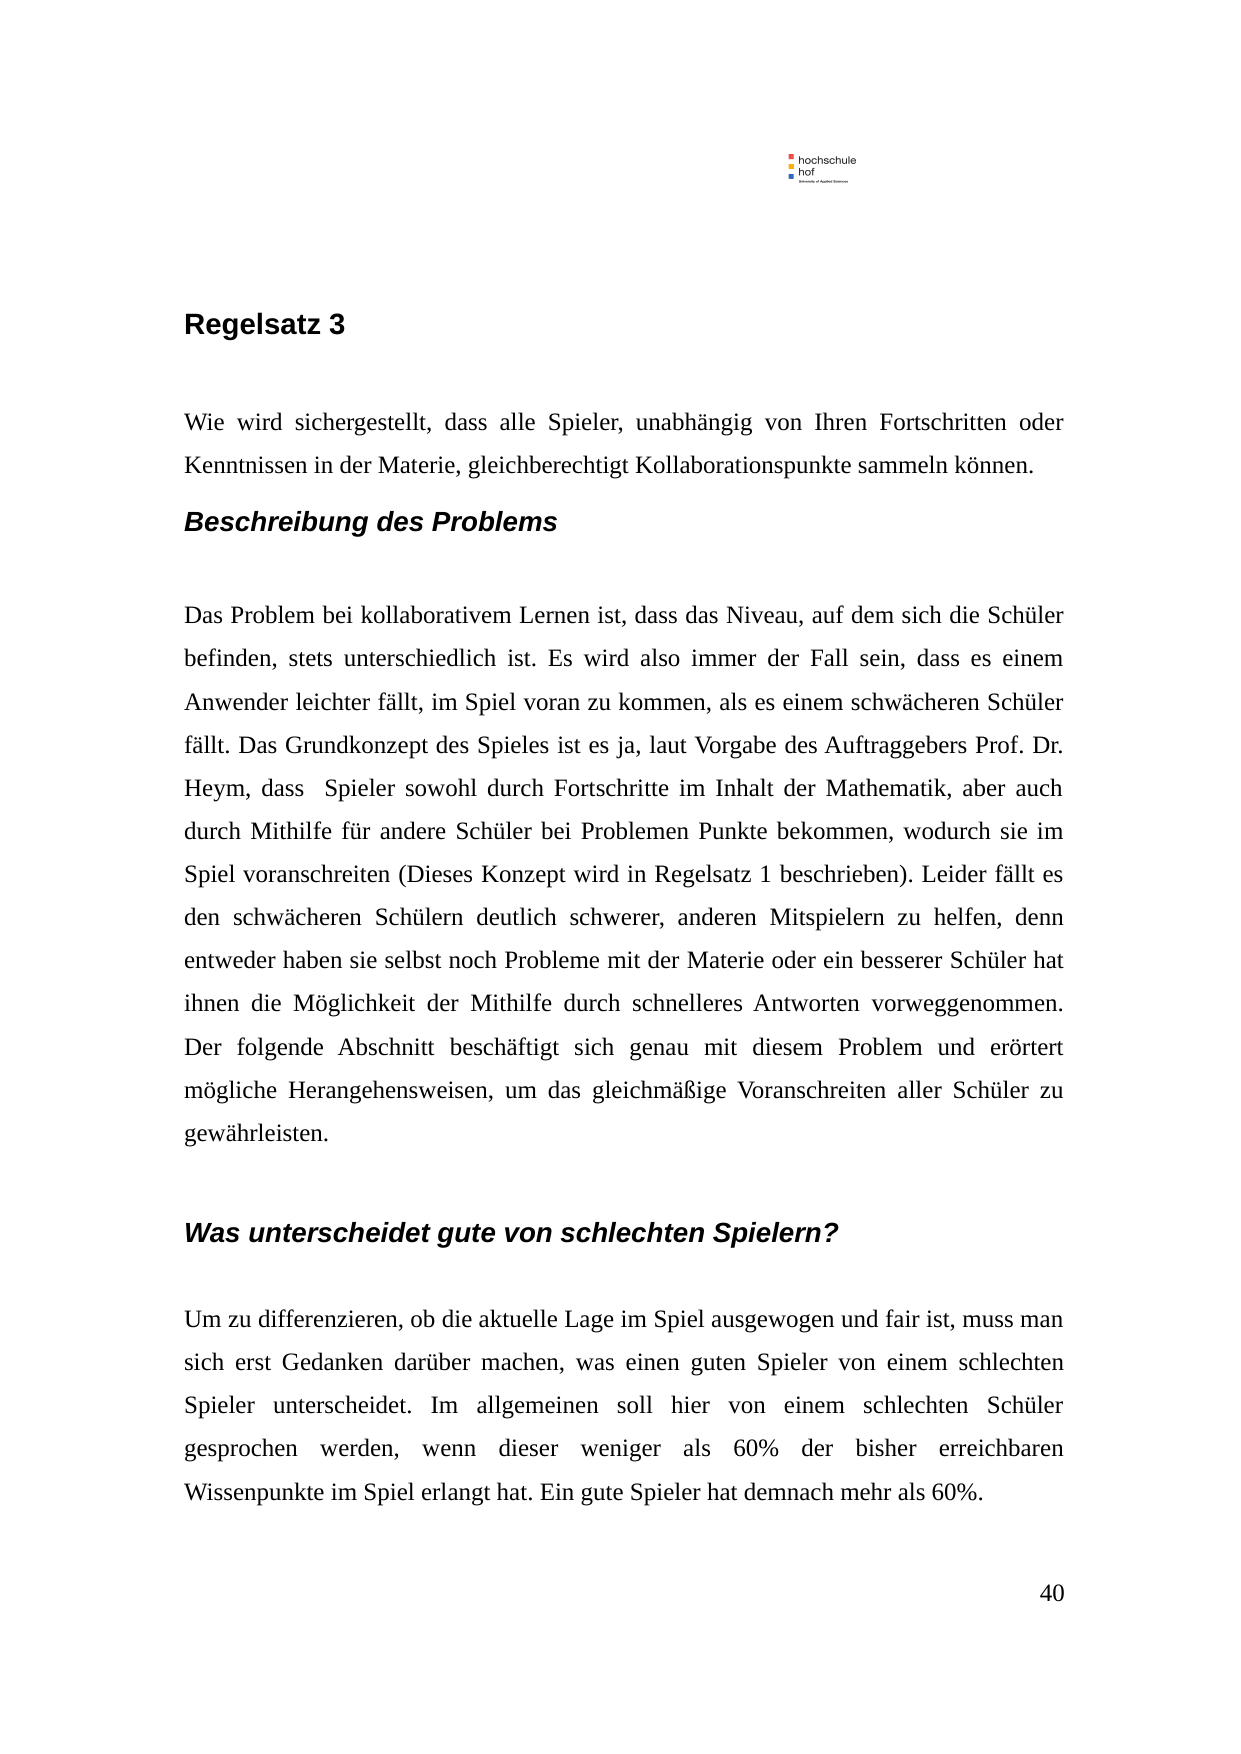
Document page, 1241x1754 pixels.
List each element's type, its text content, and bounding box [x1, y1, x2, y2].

picture [788, 154, 856, 183]
subtitle Was unterscheidet gute von schlechten Spielern? [184, 1217, 1064, 1248]
text Das Problem bei kollaborativem Lernen ist, dass das Niveau, auf dem sich die Schüler befinden, stets unterschiedlich ist. Es wird also immer der Fall sein, dass es einem Anwender leichter fällt, im Spiel voran zu kommen, als es einem schwächeren Schüler fällt. Das Grundkonzept des Spieles ist es ja, laut Vorgabe des Auftraggebers Prof. Dr. Heym, dass Spieler sowohl durch Fortschritte im Inhalt der Mathematik, aber auch durch Mithilfe für andere Schüler bei Problemen Punkte bekommen, wodurch sie im Spiel voranschreiten (Dieses Konzept wird in Regelsatz 1 beschrieben). Leider fällt es den schwächeren Schülern deutlich schwerer, anderen Mitspielern zu helfen, denn entweder haben sie selbst noch Probleme mit der Materie oder ein besserer Schüler hat ihnen die Möglichkeit der Mithilfe durch schnelleres Antworten vorweggenommen. Der folgende Abschnitt beschäftigt sich genau mit diesem Problem und erörtert mögliche Herangehensweisen, um das gleichmäßige Voranschreiten aller Schüler zu gewährleisten. [184, 600, 1064, 1147]
subtitle Beschreibung des Problems [184, 506, 1064, 537]
text Wie wird sichergestellt, dass alle Spieler, unabhängig von Ihren Fortschritten oder Kenntnissen in der Materie, gleichberechtigt Kollaborationspunkte sammeln können. [184, 407, 1064, 479]
subtitle Regelsatz 3 [184, 307, 1064, 341]
text Um zu differenzieren, ob die aktuelle Lage im Spiel ausgewogen und fair ist, muss man sich erst Gedanken darüber machen, was einen guten Spieler von einem schlechten Spieler unterscheidet. Im allgemeinen soll hier von einem schlechten Schüler gesprochen werden, wenn dieser weniger als 60% der bisher erreichbaren Wissenpunkte im Spiel erlangt hat. Ein gute Spieler hat demnach mehr als 60%. [184, 1304, 1064, 1505]
